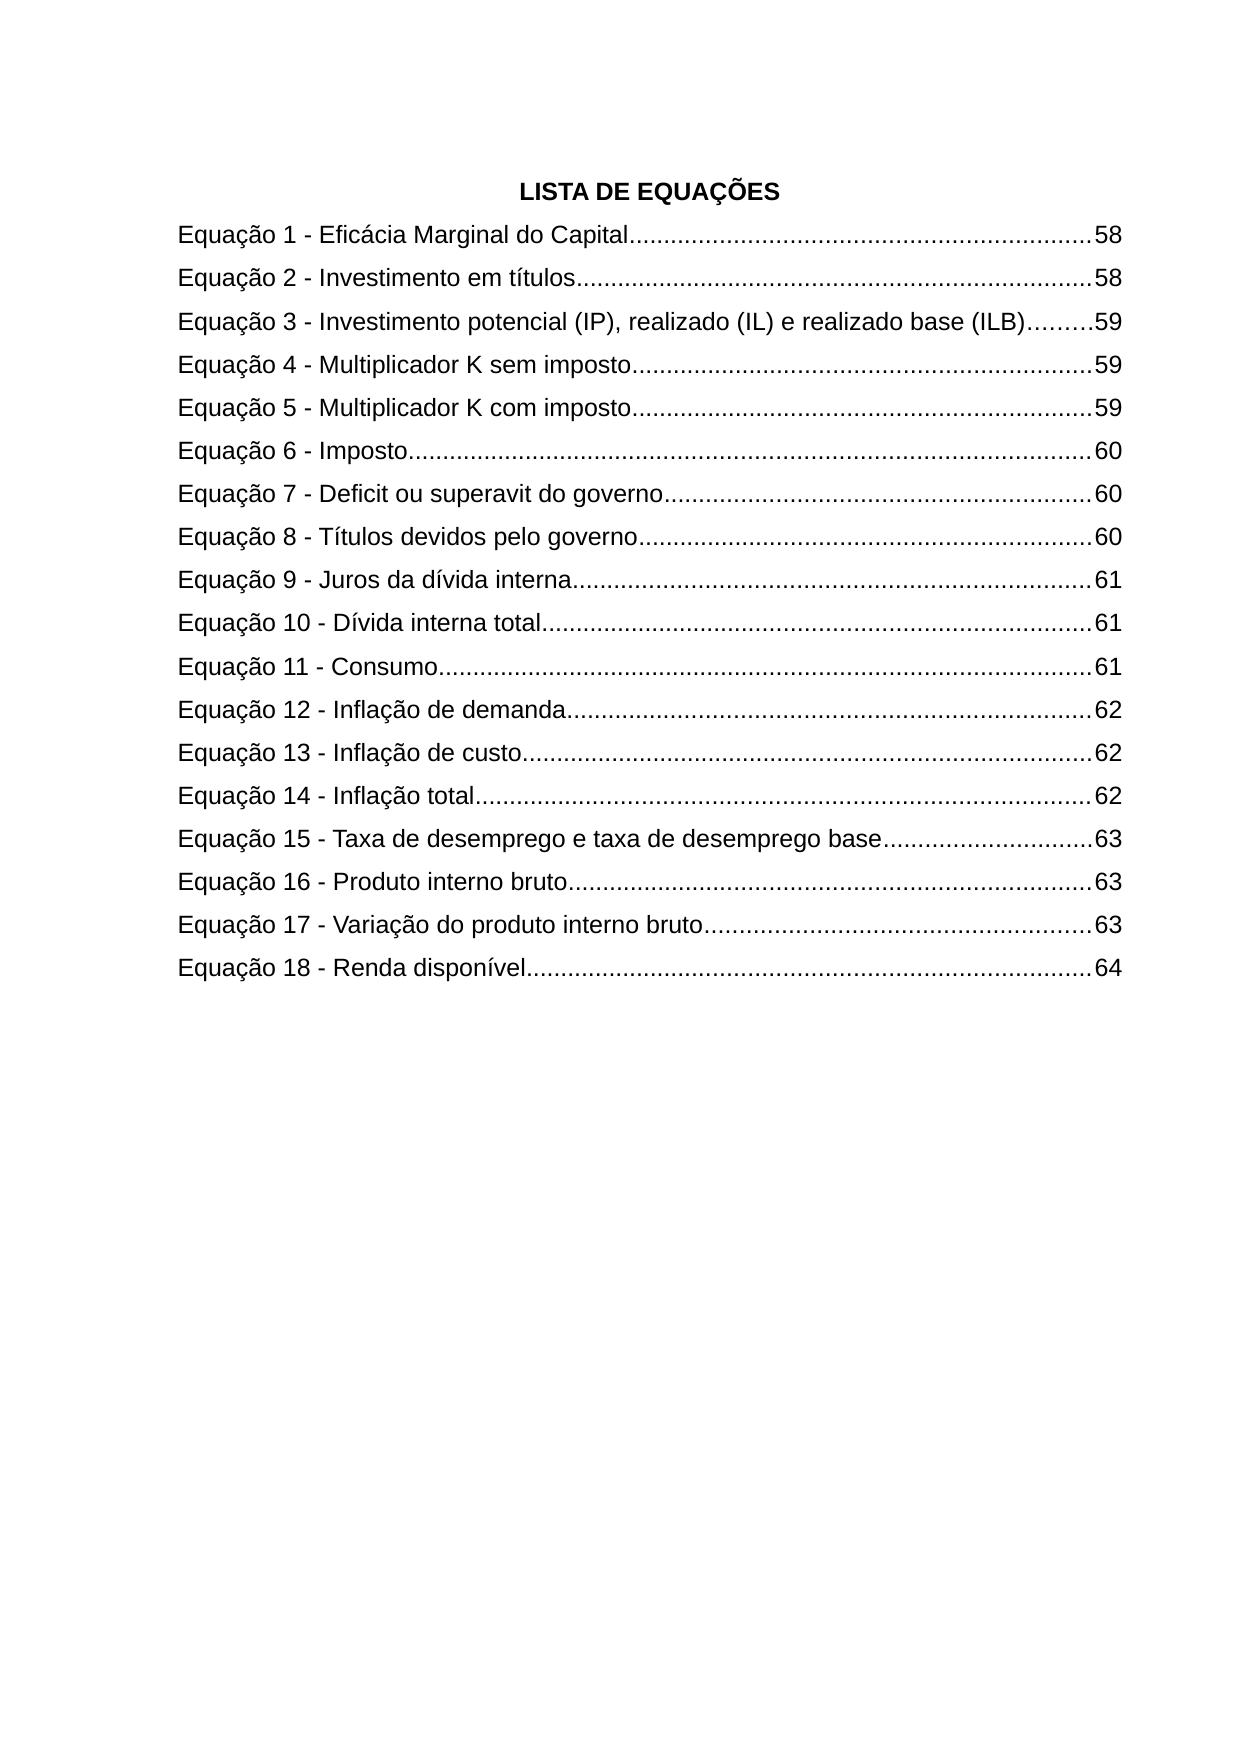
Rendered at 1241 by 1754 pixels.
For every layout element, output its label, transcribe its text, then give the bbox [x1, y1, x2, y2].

text Equação 12 - Inflação de demanda 62 [177, 695, 1122, 723]
text Equação 1 - Eficácia Marginal do Capital 58 [177, 220, 1122, 249]
text Equação 14 - Inflação total 62 [177, 781, 1122, 810]
text Equação 7 - Deficit ou superavit do governo 60 [177, 479, 1122, 508]
text Equação 5 - Multiplicador K com imposto 59 [177, 393, 1122, 422]
text Equação 10 - Dívida interna total 61 [177, 608, 1122, 637]
text Equação 13 - Inflação de custo 62 [177, 738, 1122, 767]
text Equação 8 - Títulos devidos pelo governo 60 [177, 522, 1122, 551]
text Equação 2 - Investimento em títulos 58 [177, 263, 1122, 292]
text Equação 16 - Produto interno bruto 63 [177, 867, 1122, 896]
text Equação 17 - Variação do produto interno bruto 63 [177, 910, 1122, 939]
text LISTA DE EQUAÇÕES [177, 177, 1122, 206]
text Equação 4 - Multiplicador K sem imposto 59 [177, 350, 1122, 378]
text Equação 18 - Renda disponível 64 [177, 953, 1122, 982]
text Equação 11 - Consumo 61 [177, 652, 1122, 680]
text Equação 6 - Imposto 60 [177, 436, 1122, 465]
text Equação 9 - Juros da dívida interna 61 [177, 565, 1122, 594]
text Equação 15 - Taxa de desemprego e taxa de desemprego base 63 [177, 824, 1122, 853]
text Equação 3 - Investimento potencial (IP), realizado (IL) e realizado base (ILB) 59 [177, 307, 1122, 335]
